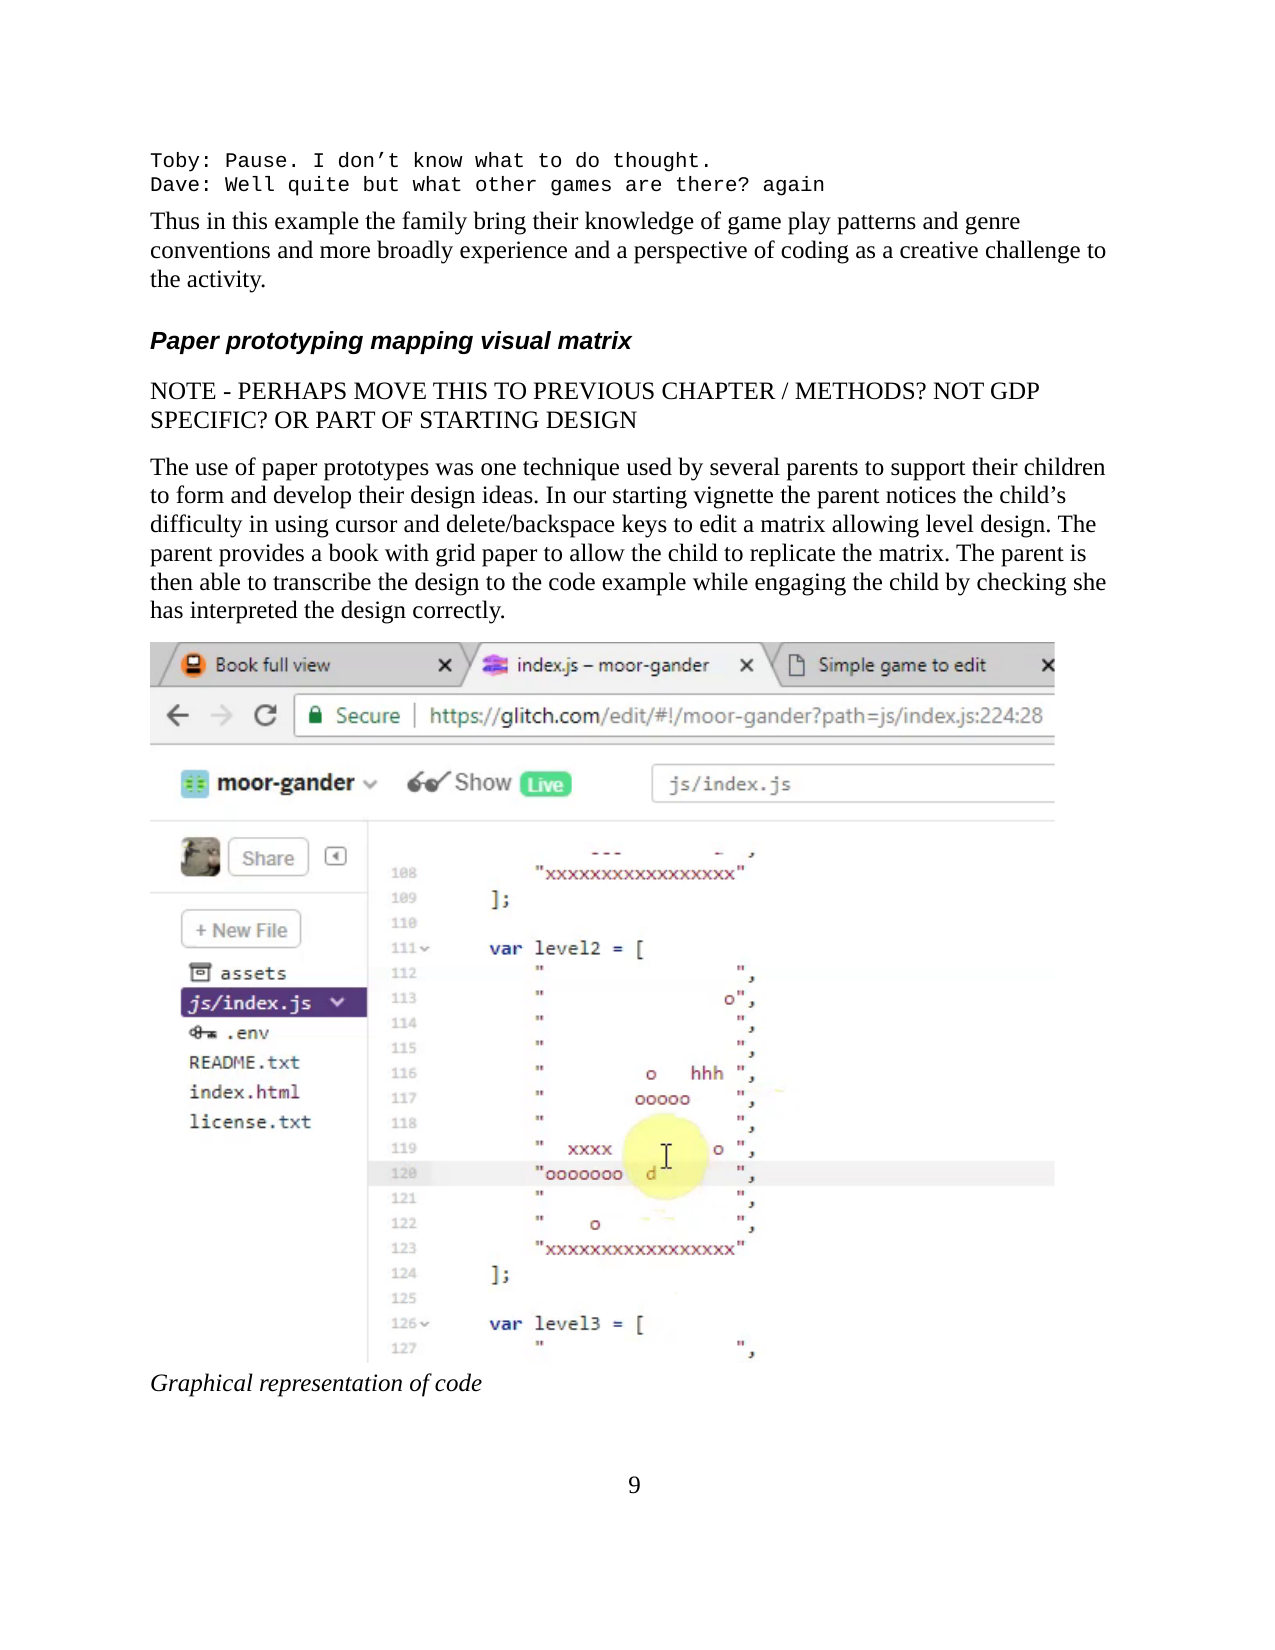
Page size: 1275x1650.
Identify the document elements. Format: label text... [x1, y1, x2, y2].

text The use of paper prototypes was one technique used by several parents to support their children to form and develop their design ideas. In our starting vignette the parent notices the child’s difficulty in using cursor and delete/backspace keys to edit a matrix allowing level design. The parent provides a book with grid paper to allow the child to replicate the matrix. The parent is then able to transcribe the design to the code example while engaging the child by checking she has interpreted the design correctly. [150, 452, 1125, 624]
text Dave: Well quite but what other games are there? again [150, 174, 1125, 197]
text Thus in this example the family bring their knowledge of game play patterns and genre conventions and more broadly experience and a perspective of coding as a creative challenge to the activity. [150, 206, 1125, 292]
text Graphical representation of code [150, 1363, 1125, 1397]
subtitle Paper prototyping mapping visual matrix [150, 326, 1125, 355]
picture [150, 642, 1055, 1363]
text NOTE - PERHAPS MOVE THIS TO PREVIOUS CHAPTER / METHODS? NOT GDP SPECIFIC? OR PART OF STARTING DESIGN [150, 376, 1125, 434]
text Toby: Pause. I don’t know what to do thought. [150, 150, 1125, 174]
